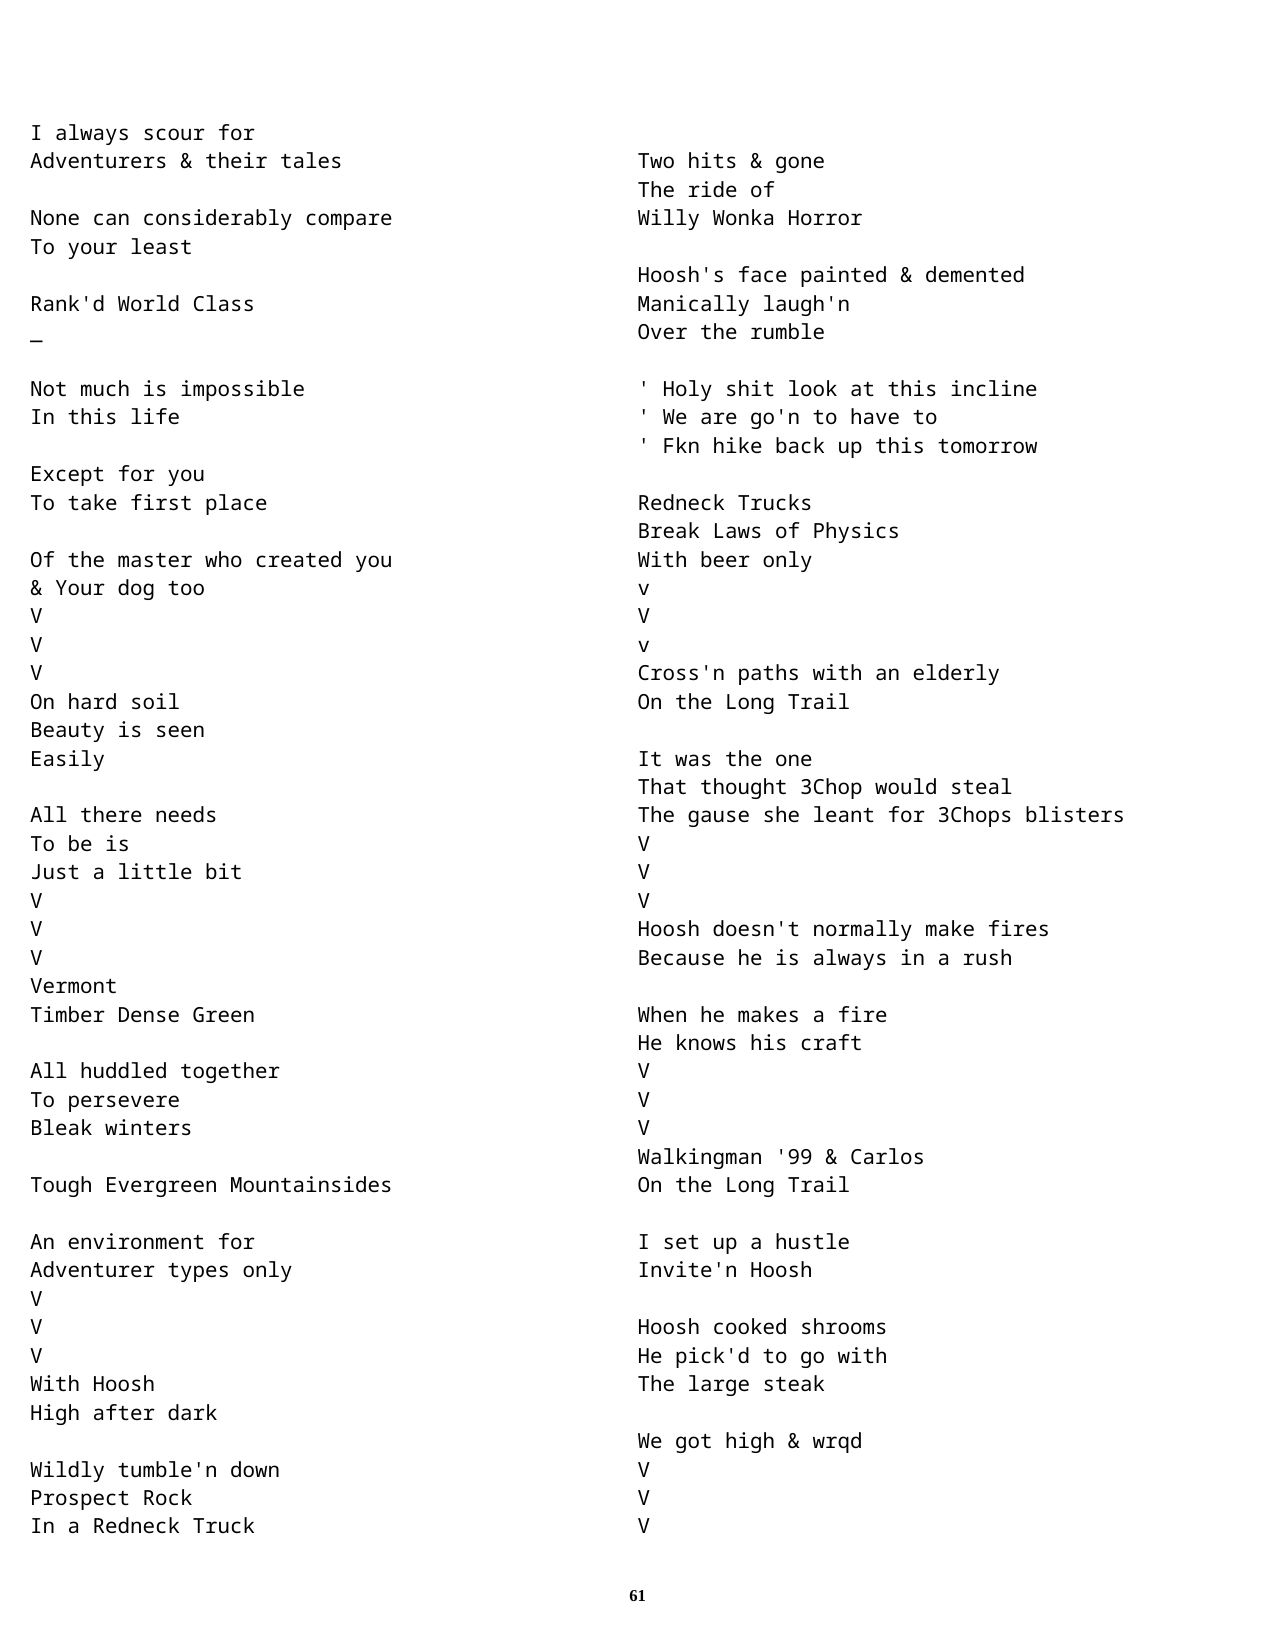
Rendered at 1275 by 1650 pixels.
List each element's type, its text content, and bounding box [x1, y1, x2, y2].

text V [637, 1085, 1245, 1113]
text ' We are go'n to have to [637, 402, 1245, 431]
text To your least [30, 232, 637, 260]
text To persevere [30, 1085, 637, 1113]
text In this life [30, 402, 637, 431]
text I always scour for [30, 118, 637, 147]
text V [30, 1284, 637, 1312]
text He pick'd to go with [637, 1341, 1245, 1369]
text Invite'n Hoosh [637, 1256, 1245, 1284]
text V [637, 1455, 1245, 1483]
text Vermont [30, 971, 637, 1000]
text Beauty is seen [30, 715, 637, 744]
text On the Long Trail [637, 687, 1245, 715]
text V [637, 1113, 1245, 1142]
text We got high & wrqd [637, 1426, 1245, 1455]
text With beer only [637, 545, 1245, 573]
text All huddled together [30, 1057, 637, 1085]
text V [637, 1057, 1245, 1085]
text V [637, 886, 1245, 914]
text V [30, 658, 637, 687]
text V [637, 602, 1245, 630]
text Hoosh doesn't normally make fires [637, 914, 1245, 943]
text To take first place [30, 488, 637, 516]
text In a Redneck Truck [30, 1512, 637, 1540]
text Adventurer types only [30, 1256, 637, 1284]
text The large steak [637, 1369, 1245, 1398]
text Of the master who created you [30, 545, 637, 573]
text Break Laws of Physics [637, 516, 1245, 545]
text Walkingman '99 & Carlos [637, 1142, 1245, 1170]
text Timber Dense Green [30, 1000, 637, 1028]
text None can considerably compare [30, 203, 637, 232]
text Rank'd World Class [30, 289, 637, 317]
text With Hoosh [30, 1369, 637, 1398]
text Two hits & gone [637, 147, 1245, 175]
text Prospect Rock [30, 1483, 637, 1512]
text V [30, 630, 637, 658]
text The ride of [637, 175, 1245, 203]
text Easily [30, 744, 637, 772]
text Because he is always in a rush [637, 943, 1245, 971]
text All there needs [30, 801, 637, 829]
text Redneck Trucks [637, 488, 1245, 516]
text Over the rumble [637, 317, 1245, 346]
text V [30, 1341, 637, 1369]
text It was the one [637, 744, 1245, 772]
text I set up a hustle [637, 1227, 1245, 1256]
text Cross'n paths with an elderly [637, 658, 1245, 687]
text Manically laugh'n [637, 289, 1245, 317]
text v [637, 630, 1245, 658]
text Hoosh cooked shrooms [637, 1312, 1245, 1341]
text V [637, 1483, 1245, 1512]
text & Your dog too [30, 573, 637, 602]
text ' Fkn hike back up this tomorrow [637, 431, 1245, 459]
text Not much is impossible [30, 374, 637, 402]
text To be is [30, 829, 637, 857]
text V [30, 914, 637, 943]
text V [30, 1312, 637, 1341]
text V [30, 943, 637, 971]
text On hard soil [30, 687, 637, 715]
text An environment for [30, 1227, 637, 1256]
text Tough Evergreen Mountainsides [30, 1170, 637, 1199]
text When he makes a fire [637, 1000, 1245, 1028]
text V [30, 886, 637, 914]
text Hoosh's face painted & demented [637, 260, 1245, 289]
text Bleak winters [30, 1113, 637, 1142]
text High after dark [30, 1398, 637, 1426]
text Willy Wonka Horror [637, 203, 1245, 232]
text V [30, 602, 637, 630]
text On the Long Trail [637, 1170, 1245, 1199]
text That thought 3Chop would steal [637, 772, 1245, 801]
text He knows his craft [637, 1028, 1245, 1057]
text ' Holy shit look at this incline [637, 374, 1245, 402]
text Adventurers & their tales [30, 147, 637, 175]
text Except for you [30, 459, 637, 488]
text Wildly tumble'n down [30, 1455, 637, 1483]
text V [637, 857, 1245, 886]
text V [637, 1512, 1245, 1540]
text The gause she leant for 3Chops blisters [637, 801, 1245, 829]
text v [637, 573, 1245, 602]
text Just a little bit [30, 857, 637, 886]
text _ [30, 317, 637, 346]
text V [637, 829, 1245, 857]
